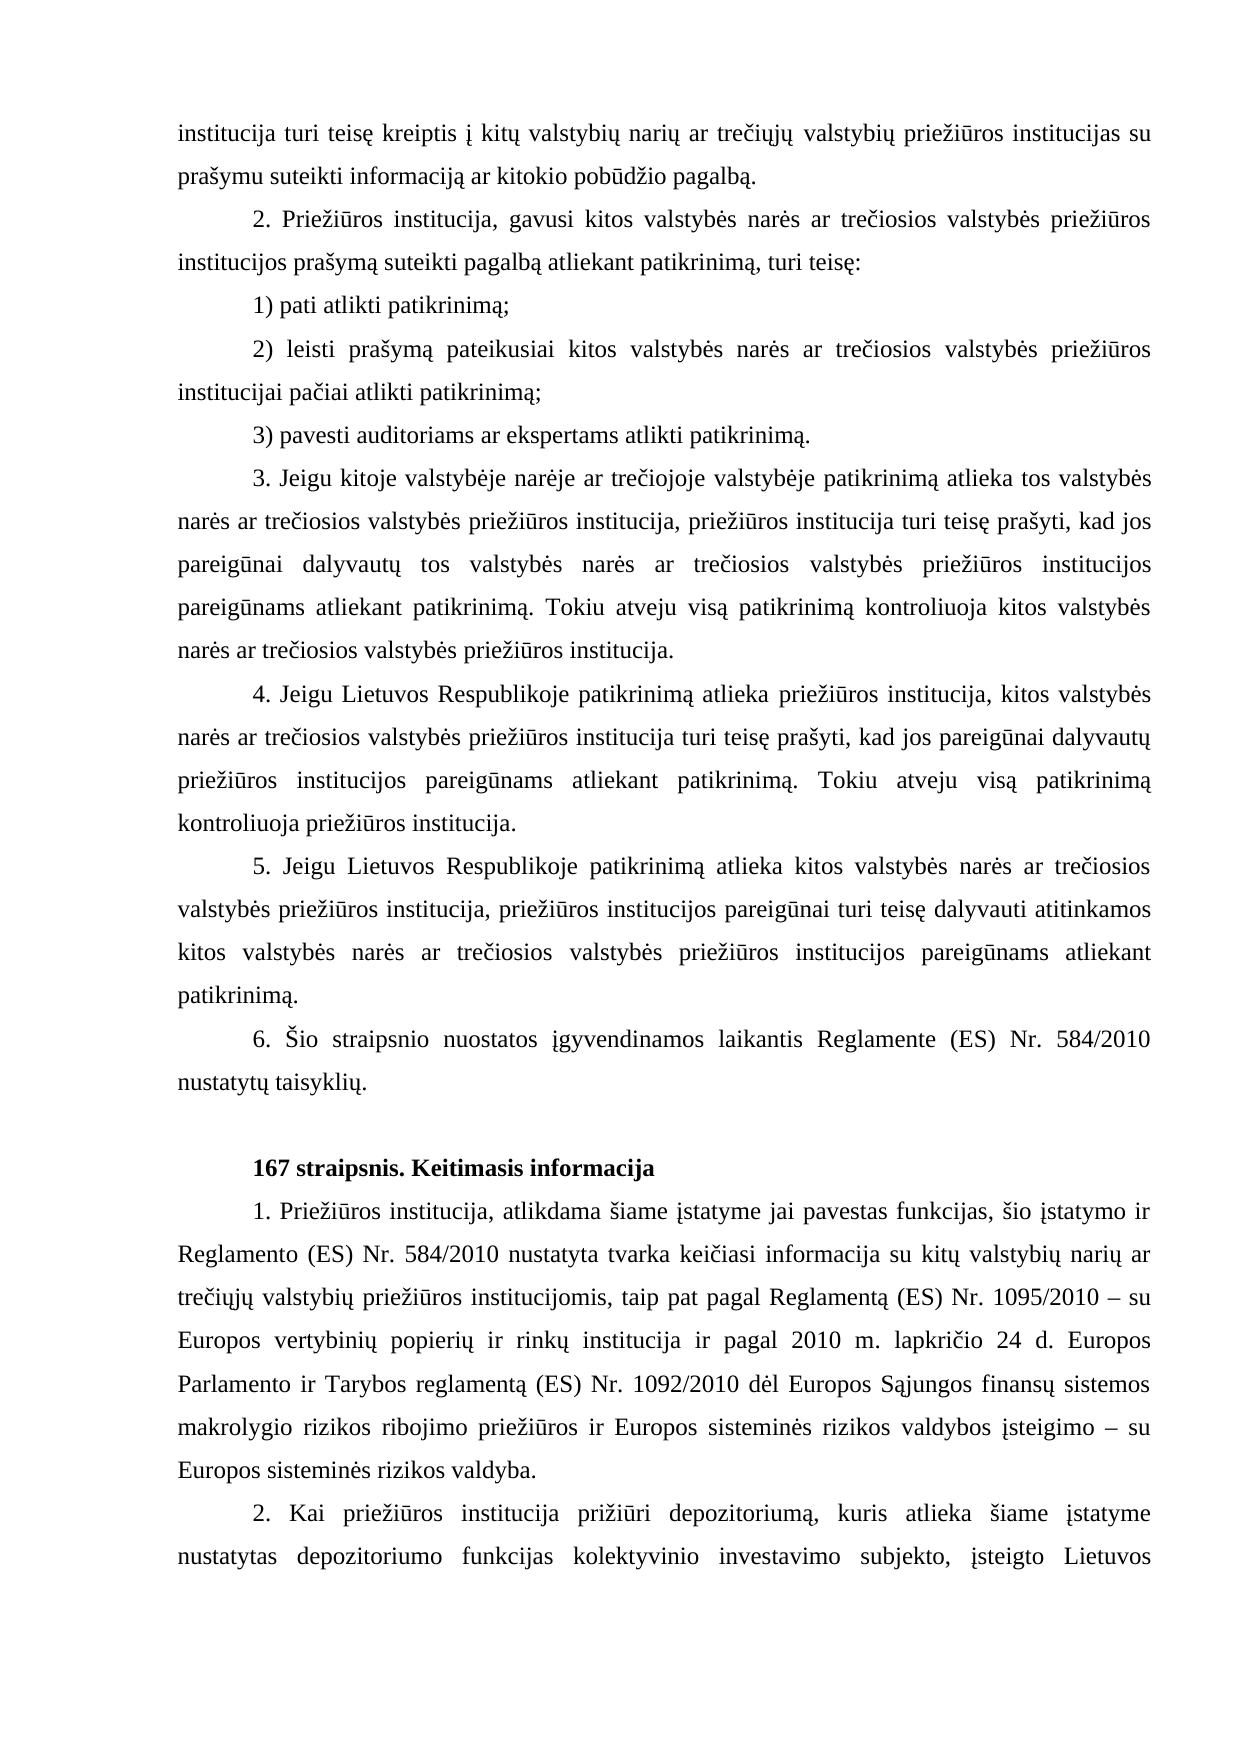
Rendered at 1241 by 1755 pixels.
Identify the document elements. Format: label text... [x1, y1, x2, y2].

text 2) leisti prašymą pateikusiai kitos valstybės narės ar trečiosios valstybės priežiūros institucijai pačiai atlikti patikrinimą; [177, 334, 1152, 406]
text 5. Jeigu Lietuvos Respublikoje patikrinimą atlieka kitos valstybės narės ar trečiosios valstybės priežiūros institucija, priežiūros institucijos pareigūnai turi teisę dalyvauti atitinkamos kitos valstybės narės ar trečiosios valstybės priežiūros institucijos pareigūnams atliekant patikrinimą. [177, 851, 1152, 1009]
text institucija turi teisę kreiptis į kitų valstybių narių ar trečiųjų valstybių priežiūros institucijas su prašymu suteikti informaciją ar kitokio pobūdžio pagalbą. [177, 118, 1152, 190]
text 2. Priežiūros institucija, gavusi kitos valstybės narės ar trečiosios valstybės priežiūros institucijos prašymą suteikti pagalbą atliekant patikrinimą, turi teisę: [177, 204, 1152, 276]
text 6. Šio straipsnio nuostatos įgyvendinamos laikantis Reglamente (ES) Nr. 584/2010 nustatytų taisyklių. [177, 1024, 1152, 1096]
text 167 straipsnis. Keitimasis informacija [252, 1153, 1152, 1182]
text 1) pati atlikti patikrinimą; [177, 291, 1152, 319]
text 2. Kai priežiūros institucija prižiūri depozitoriumą, kuris atlieka šiame įstatyme nustatytas depozitoriumo funkcijas kolektyvinio investavimo subjekto, įsteigto Lietuvos [177, 1498, 1152, 1570]
text 3) pavesti auditoriams ar ekspertams atlikti patikrinimą. [177, 420, 1152, 449]
text 1. Priežiūros institucija, atlikdama šiame įstatyme jai pavestas funkcijas, šio įstatymo ir Reglamento (ES) Nr. 584/2010 nustatyta tvarka keičiasi informacija su kitų valstybių narių ar trečiųjų valstybių priežiūros institucijomis, taip pat pagal Reglamentą (ES) Nr. 1095/2010 – su Europos vertybinių popierių ir rinkų institucija ir pagal 2010 m. lapkričio 24 d. Europos Parlamento ir Tarybos reglamentą (ES) Nr. 1092/2010 dėl Europos Sąjungos finansų sistemos makrolygio rizikos ribojimo priežiūros ir Europos sisteminės rizikos valdybos įsteigimo – su Europos sisteminės rizikos valdyba. [177, 1196, 1152, 1484]
text 4. Jeigu Lietuvos Respublikoje patikrinimą atlieka priežiūros institucija, kitos valstybės narės ar trečiosios valstybės priežiūros institucija turi teisę prašyti, kad jos pareigūnai dalyvautų priežiūros institucijos pareigūnams atliekant patikrinimą. Tokiu atveju visą patikrinimą kontroliuoja priežiūros institucija. [177, 679, 1152, 837]
text 3. Jeigu kitoje valstybėje narėje ar trečiojoje valstybėje patikrinimą atlieka tos valstybės narės ar trečiosios valstybės priežiūros institucija, priežiūros institucija turi teisę prašyti, kad jos pareigūnai dalyvautų tos valstybės narės ar trečiosios valstybės priežiūros institucijos pareigūnams atliekant patikrinimą. Tokiu atveju visą patikrinimą kontroliuoja kitos valstybės narės ar trečiosios valstybės priežiūros institucija. [177, 463, 1152, 664]
